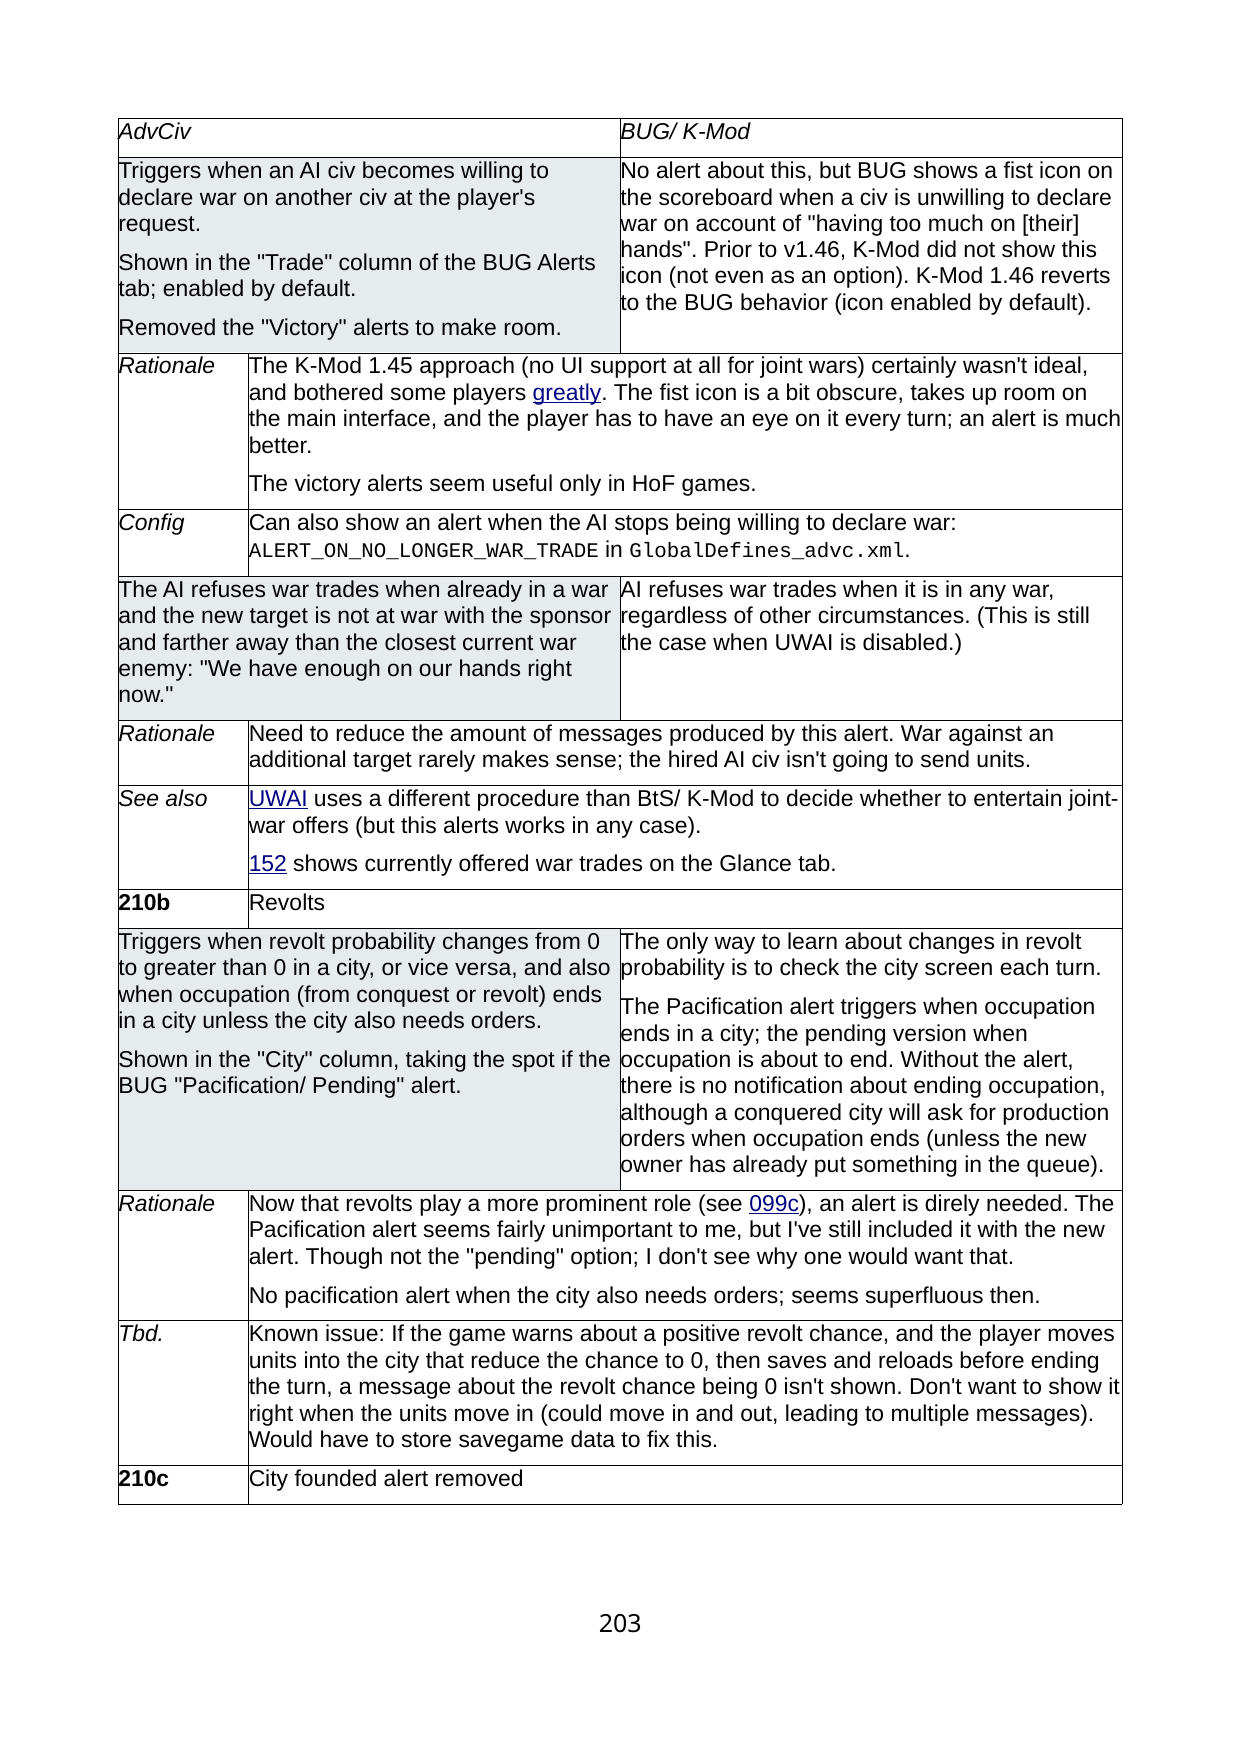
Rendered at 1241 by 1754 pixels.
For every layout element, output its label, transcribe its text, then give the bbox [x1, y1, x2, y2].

table_cell Triggers when an AI civ becomes willing to declare war on another civ at the player's request. Shown in the "Trade" column of the BUG Alerts tab; enabled by default. Removed the "Victory" alerts to make room. [119, 158, 620, 352]
table_cell 210b [119, 890, 248, 928]
table_cell Known issue: If the game warns about a positive revolt chance, and the player moves units into the city that reduce the chance to 0, then saves and reloads before ending the turn, a message about the revolt chance being 0 isn't shown. Don't want to show it right when the units move in (could move in and out, leading to multiple messages). Would have to store savegame data to fix this. [249, 1321, 1122, 1464]
table_cell 210c [119, 1466, 248, 1503]
table_cell Rationale [119, 1191, 248, 1320]
table_cell Revolts [249, 890, 1122, 928]
table_cell See also [119, 786, 248, 889]
table_cell Now that revolts play a more prominent role (see 099c), an alert is direly needed. The Pacification alert seems fairly unimportant to me, but I've still included it with the new alert. Though not the "pending" option; I don't see why one would want that. No pacification alert when the city also needs orders; seems superfluous then. [249, 1191, 1122, 1320]
table_cell City founded alert removed [249, 1466, 1122, 1503]
table_cell Tbd. [119, 1321, 248, 1464]
table_cell Rationale [119, 354, 248, 509]
table_cell Can also show an alert when the AI stops being willing to declare war: ALERT_ON_NO_LONGER_WAR_TRADE in GlobalDefines_advc.xml. [249, 510, 1122, 576]
table_cell Config [119, 510, 248, 576]
table_cell AdvCiv [119, 119, 620, 157]
table_cell The K-Mod 1.45 approach (no UI support at all for joint wars) certainly wasn't ideal, and bothered some players greatly. The fist icon is a bit obscure, takes up room on the main interface, and the player has to have an eye on it every turn; an alert is much better. The victory alerts seem useful only in HoF games. [249, 354, 1122, 509]
table_cell Triggers when revolt probability changes from 0 to greater than 0 in a city, or vice versa, and also when occupation (from conquest or revolt) ends in a city unless the city also needs orders. Shown in the "City" column, taking the spot if the BUG "Pacification/ Pending" alert. [119, 929, 620, 1190]
table_cell The only way to learn about changes in revolt probability is to check the city screen each turn. The Pacification alert triggers when occupation ends in a city; the pending version when occupation is about to end. Without the alert, there is no notification about ending occupation, although a conquered city will ask for production orders when occupation ends (unless the new owner has already put something in the queue). [621, 929, 1122, 1190]
table_cell Need to reduce the amount of messages produced by this alert. War against an additional target rarely makes sense; the hired AI civ isn't going to send units. [249, 721, 1122, 785]
table_cell The AI refuses war trades when already in a war and the new target is not at war with the sponsor and farther away than the closest current war enemy: "We have enough on our hands right now." [119, 577, 620, 720]
table_cell AI refuses war trades when it is in any war, regardless of other circumstances. (This is still the case when UWAI is disabled.) [621, 577, 1122, 720]
table_cell BUG/ K-Mod [621, 119, 1122, 157]
table_cell No alert about this, but BUG shows a fist icon on the scoreboard when a civ is unwilling to declare war on account of "having too much on [their] hands". Prior to v1.46, K-Mod did not show this icon (not even as an option). K-Mod 1.46 reverts to the BUG behavior (icon enabled by default). [621, 158, 1122, 352]
table_cell UWAI uses a different procedure than BtS/ K-Mod to decide whether to entertain joint-war offers (but this alerts works in any case). 152 shows currently offered war trades on the Glance tab. [249, 786, 1122, 889]
table_cell Rationale [119, 721, 248, 785]
